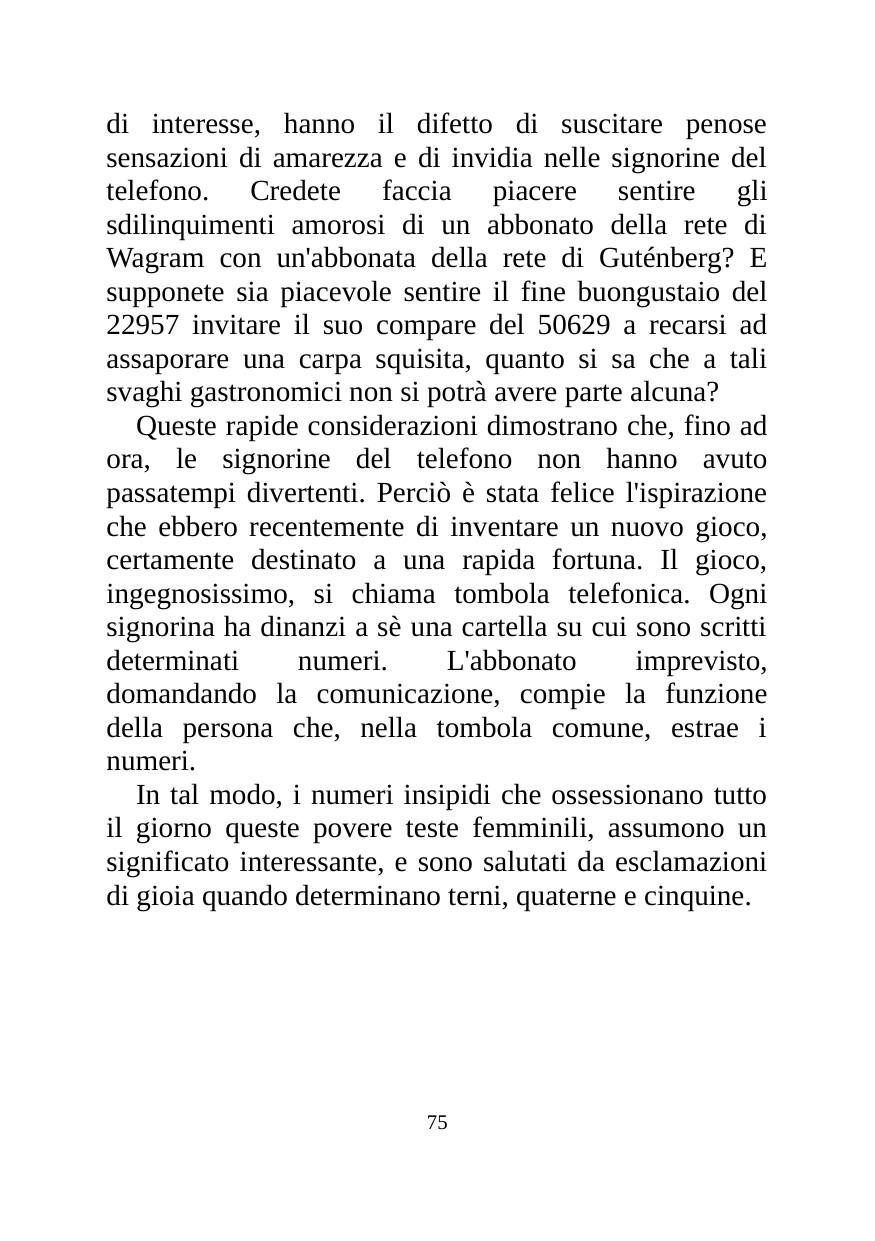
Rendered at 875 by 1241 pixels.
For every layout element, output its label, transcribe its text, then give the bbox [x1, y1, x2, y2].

text di interesse, hanno il difetto di suscitare penose sensazioni di amarezza e di invidia nelle signorine del telefono. Credete faccia piacere sentire gli sdilinquimenti amorosi di un abbonato della rete di Wagram con un'abbonata della rete di Guténberg? E supponete sia piacevole sentire il fine buongustaio del 22957 invitare il suo compare del 50629 a recarsi ad assaporare una carpa squisita, quanto si sa che a tali svaghi gastronomici non si potrà avere parte alcuna? [106, 106, 768, 408]
text Queste rapide considerazioni dimostrano che, fino ad ora, le signorine del telefono non hanno avuto passatempi divertenti. Perciò è stata felice l'ispirazione che ebbero recentemente di inventare un nuovo gioco, certamente destinato a una rapida fortuna. Il gioco, ingegnosissimo, si chiama tombola telefonica. Ogni signorina ha dinanzi a sè una cartella su cui sono scritti determinati numeri. L'abbonato imprevisto, domandando la comunicazione, compie la funzione della persona che, nella tombola comune, estrae i numeri. [106, 408, 768, 777]
text In tal modo, i numeri insipidi che ossessionano tutto il giorno queste povere teste femminili, assumono un significato interessante, e sono salutati da esclamazioni di gioia quando determinano terni, quaterne e cinquine. [106, 777, 768, 911]
